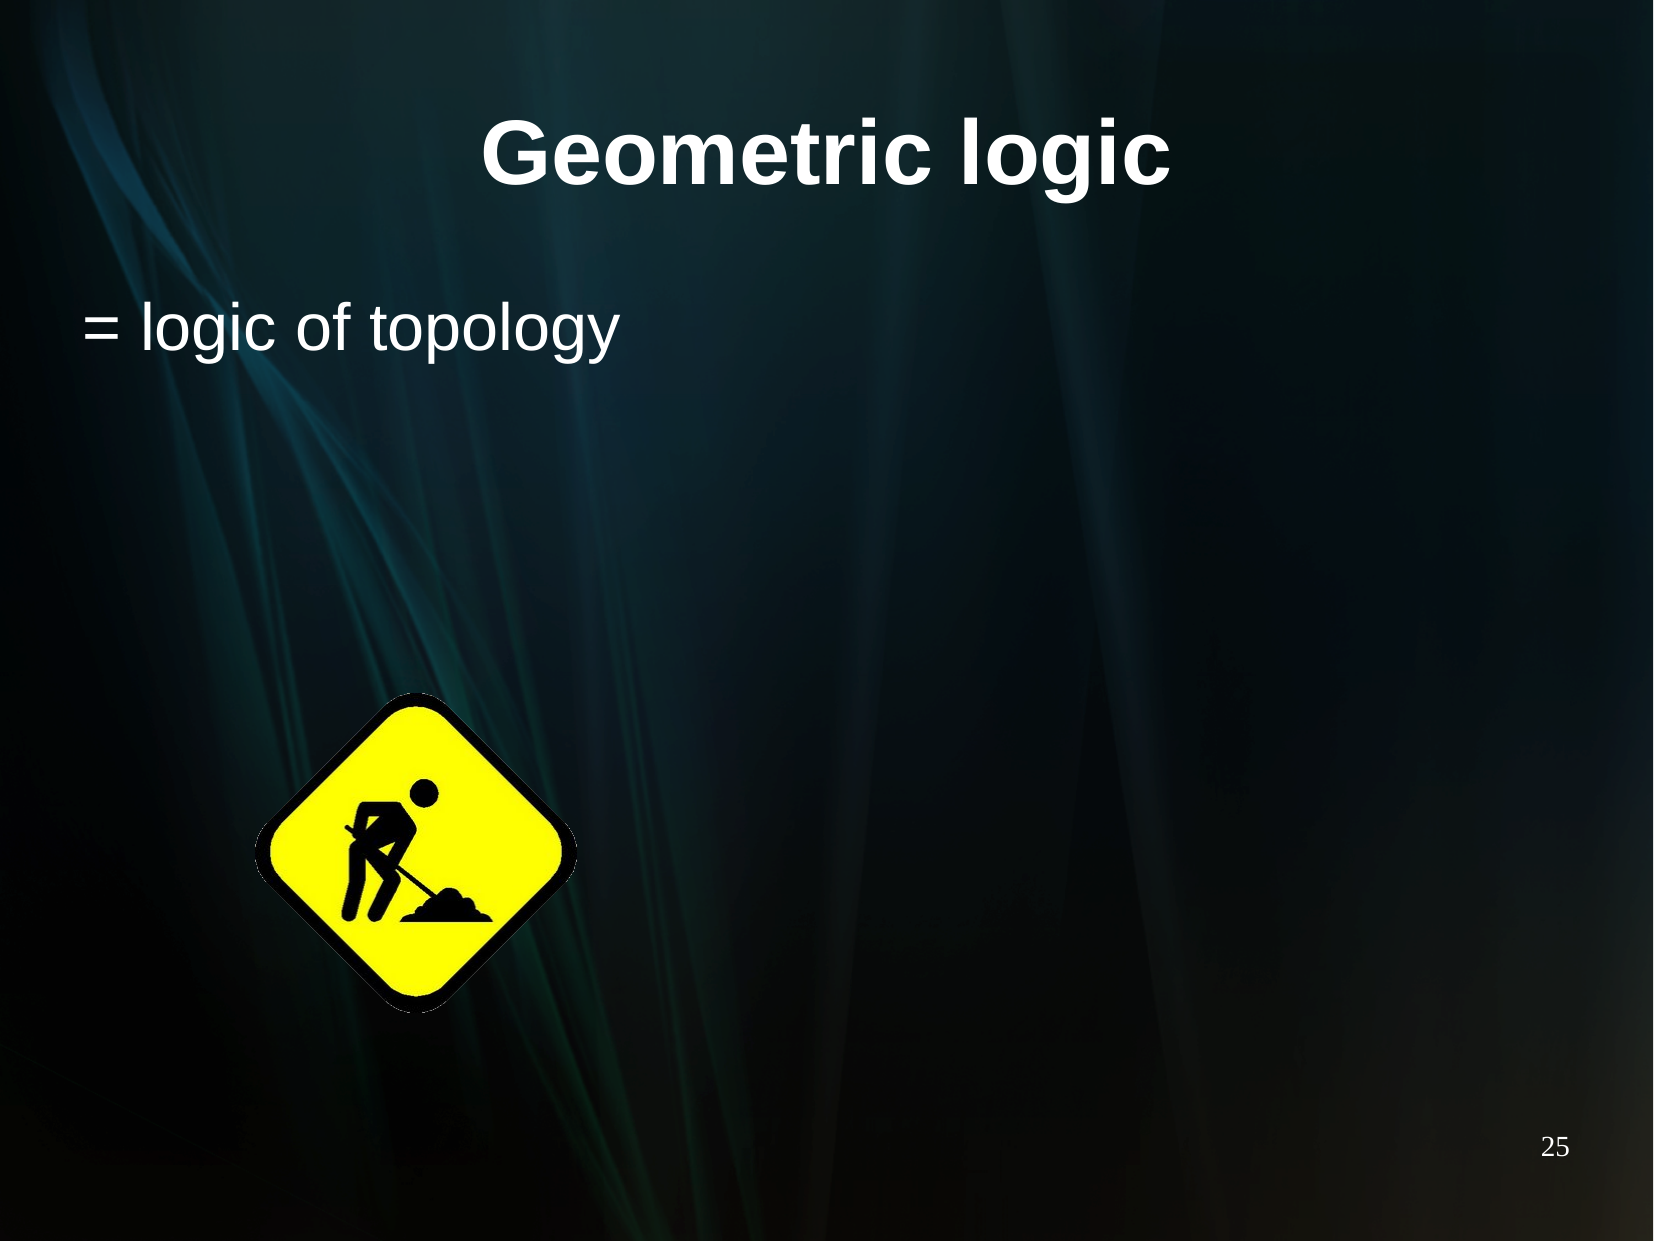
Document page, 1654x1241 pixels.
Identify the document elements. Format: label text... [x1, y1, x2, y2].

title Geometric logic [82, 49, 1571, 257]
list = logic of topology [82, 290, 1571, 1109]
picture [0, 0, 1654, 1241]
